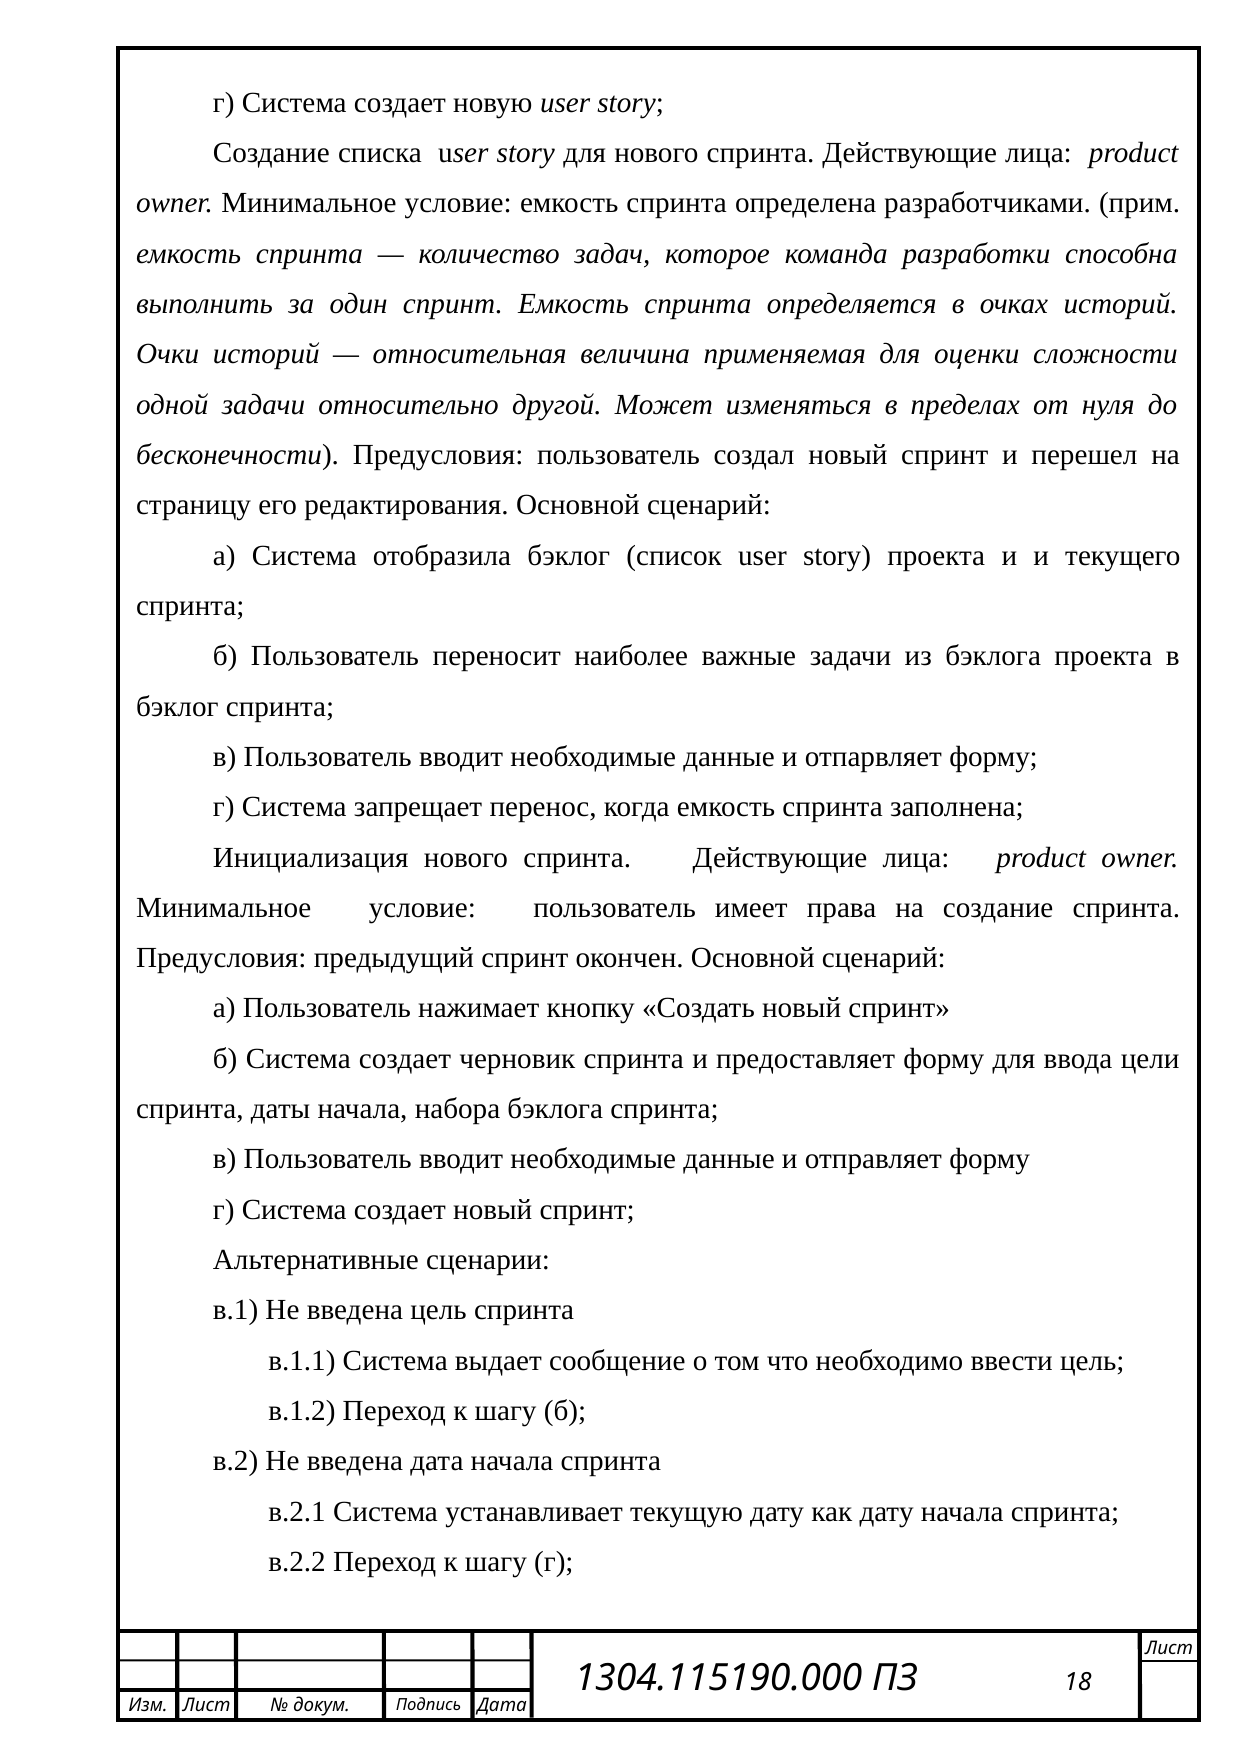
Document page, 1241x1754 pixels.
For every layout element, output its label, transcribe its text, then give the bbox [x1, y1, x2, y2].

text в) Пользователь вводит необходимые данные и отпарвляет форму; [136, 739, 1181, 773]
text в.2.2 Переход к шагу (г); [136, 1544, 1181, 1578]
text в.1) Не введена цель спринта [136, 1292, 1181, 1326]
text а) Система отобразила бэклог (список user story) проекта и и текущего спринта; [136, 538, 1181, 622]
text Альтернативные сценарии: [136, 1242, 1181, 1276]
text Создание списка user story для нового спринта. Действующие лица: product owner. Минимальное условие: емкость спринта определена разработчиками. (прим. емкость спринта — количество задач, которое команда разработки способна выполнить за один спринт. Емкость спринта определяется в очках историй. Очки историй — относительная величина применяемая для оценки сложности одной задачи относительно другой. Может изменяться в пределах от нуля до бесконечности). Предусловия: пользователь создал новый спринт и перешел на страницу его редактирования. Основной сценарий: [136, 135, 1181, 521]
text в.1.1) Система выдает сообщение о том что необходимо ввести цель; [136, 1343, 1181, 1376]
text в.2) Не введена дата начала спринта [136, 1443, 1181, 1477]
text г) Система запрещает перенос, когда емкость спринта заполнена; [136, 789, 1181, 823]
text в) Пользователь вводит необходимые данные и отправляет форму [136, 1142, 1181, 1175]
text в.2.1 Система устанавливает текущую дату как дату начала спринта; [136, 1494, 1181, 1527]
text г) Система создает новую user story; [136, 85, 1181, 118]
text а) Пользователь нажимает кнопку «Создать новый спринт» [136, 991, 1181, 1024]
text б) Пользователь переносит наиболее важные задачи из бэклога проекта в бэклог спринта; [136, 638, 1181, 722]
text Инициализация нового спринта. Действующие лица: product owner. Минимальное условие: пользователь имеет права на создание спринта. Предусловия: предыдущий спринт окончен. Основной сценарий: [136, 840, 1181, 974]
text б) Система создает черновик спринта и предоставляет форму для ввода цели спринта, даты начала, набора бэклога спринта; [136, 1041, 1181, 1125]
text в.1.2) Переход к шагу (б); [136, 1393, 1181, 1427]
text г) Система создает новый спринт; [136, 1192, 1181, 1225]
